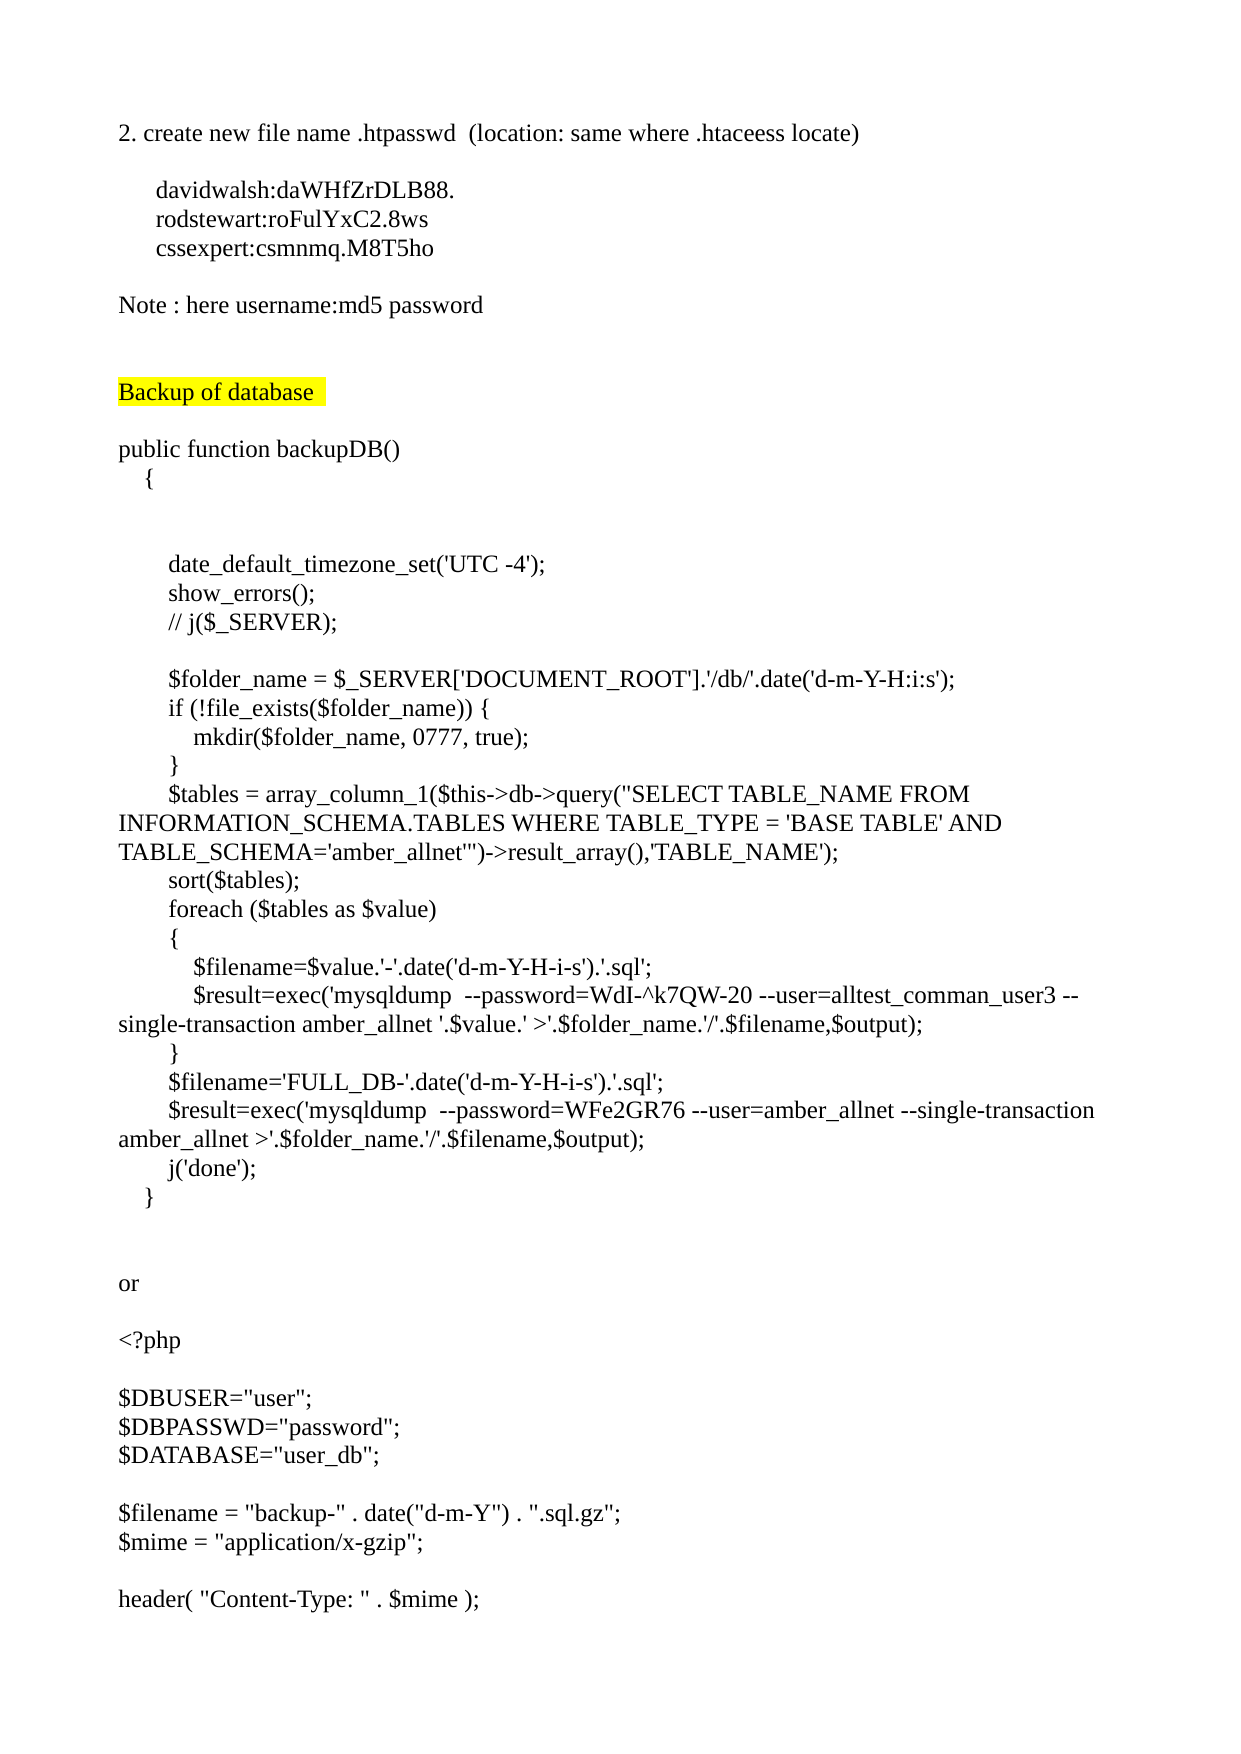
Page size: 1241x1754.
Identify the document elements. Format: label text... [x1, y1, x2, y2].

text $mime = "application/x-gzip"; [118, 1527, 1122, 1556]
text rodstewart:roFulYxC2.8ws [118, 204, 1122, 233]
text header( "Content-Type: " . $mime ); [118, 1584, 1122, 1613]
text { [118, 463, 1122, 492]
text $folder_name = $_SERVER['DOCUMENT_ROOT'].'/db/'.date('d-m-Y-H:i:s'); [118, 664, 1122, 693]
text cssexpert:csmnmq.M8T5ho [118, 233, 1122, 262]
text foreach ($tables as $value) [118, 894, 1122, 923]
text $filename='FULL_DB-'.date('d-m-Y-H-i-s').'.sql'; [118, 1067, 1122, 1096]
text $result=exec('mysqldump --password=WdI-^k7QW-20 --user=alltest_comman_user3 --single-transaction amber_allnet '.$value.' >'.$folder_name.'/'.$filename,$output); [118, 981, 1122, 1038]
text Note : here username:md5 password [118, 291, 1122, 319]
text } [118, 1038, 1122, 1067]
text j('done'); [118, 1153, 1122, 1182]
text <?php [118, 1326, 1122, 1354]
text sort($tables); [118, 866, 1122, 894]
text $tables = array_column_1($this->db->query("SELECT TABLE_NAME FROM INFORMATION_SCHEMA.TABLES WHERE TABLE_TYPE = 'BASE TABLE' AND TABLE_SCHEMA='amber_allnet'")->result_array(),'TABLE_NAME'); [118, 779, 1122, 866]
text davidwalsh:daWHfZrDLB88. [118, 176, 1122, 204]
text } [118, 751, 1122, 779]
text if (!file_exists($folder_name)) { [118, 693, 1122, 722]
text mkdir($folder_name, 0777, true); [118, 722, 1122, 751]
text $DATABASE="user_db"; [118, 1441, 1122, 1469]
text $DBUSER="user"; [118, 1383, 1122, 1412]
text // j($_SERVER); [118, 607, 1122, 636]
text public function backupDB() [118, 434, 1122, 463]
text or [118, 1268, 1122, 1297]
text $DBPASSWD="password"; [118, 1412, 1122, 1441]
text { [118, 923, 1122, 952]
text show_errors(); [118, 578, 1122, 607]
text $filename=$value.'-'.date('d-m-Y-H-i-s').'.sql'; [118, 952, 1122, 981]
text Backup of database [118, 377, 1122, 406]
text $filename = "backup-" . date("d-m-Y") . ".sql.gz"; [118, 1498, 1122, 1527]
text 2. create new file name .htpasswd (location: same where .htaceess locate) [118, 118, 1122, 147]
text date_default_timezone_set('UTC -4'); [118, 549, 1122, 578]
text $result=exec('mysqldump --password=WFe2GR76 --user=amber_allnet --single-transaction amber_allnet >'.$folder_name.'/'.$filename,$output); [118, 1096, 1122, 1153]
text } [118, 1182, 1122, 1211]
